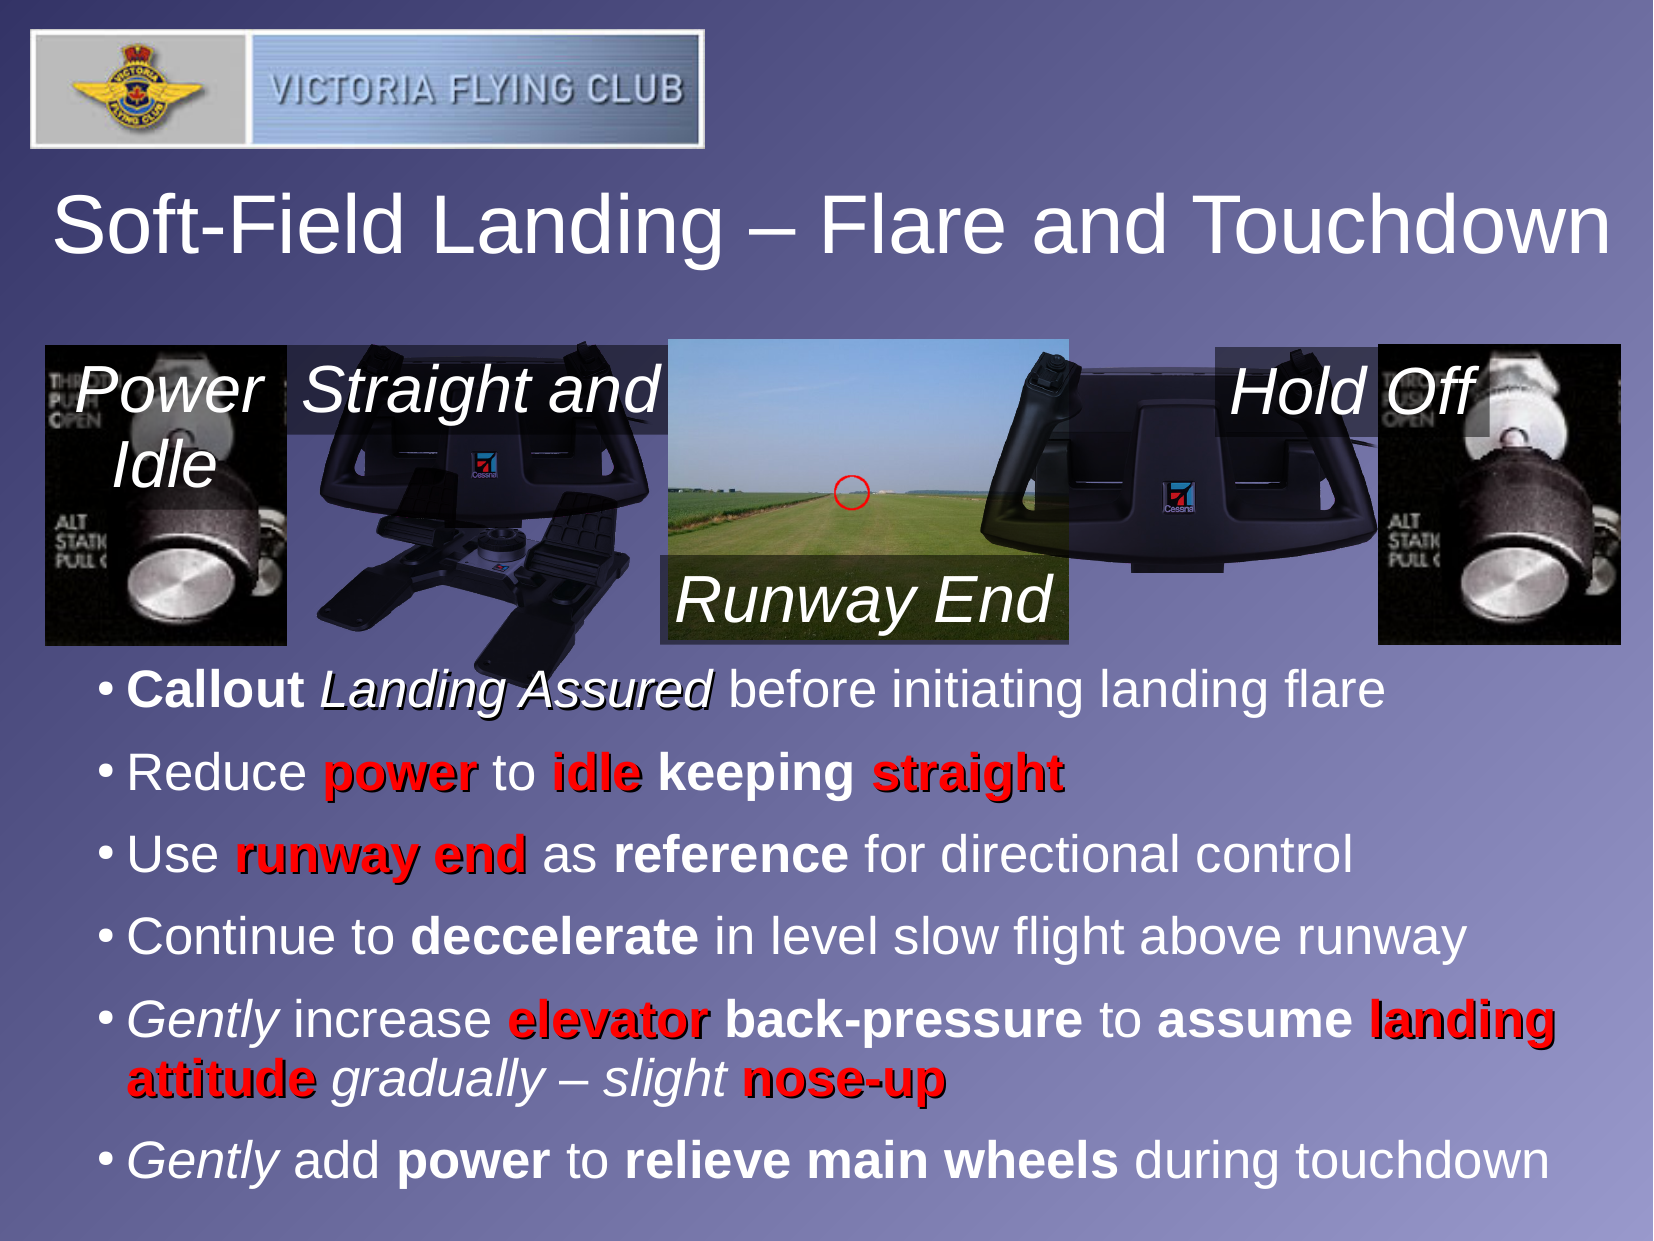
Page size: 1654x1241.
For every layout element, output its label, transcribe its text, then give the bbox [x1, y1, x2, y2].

list Callout Landing Assured before initiating landing flare Reduce power to idle keeping straight Use runway end as reference for directional control Continue to deccelerate in level slow flight above runway Gently increase elevator back-pressure to assume landing attitude gradually – slight nose-up Gently add power to relieve main wheels during touchdown [82, 660, 1606, 1201]
picture [315, 340, 653, 345]
picture [30, 29, 705, 149]
text_box Straight and Aligned [286, 345, 668, 435]
text_box Power Idle [60, 345, 280, 510]
picture [315, 435, 653, 660]
picture [45, 345, 287, 646]
text_box Runway End [660, 555, 1069, 645]
text_box Hold Off [1215, 347, 1490, 437]
title Soft-Field Landing – Flare and Touchdown [30, 150, 1636, 301]
picture [668, 339, 1621, 646]
